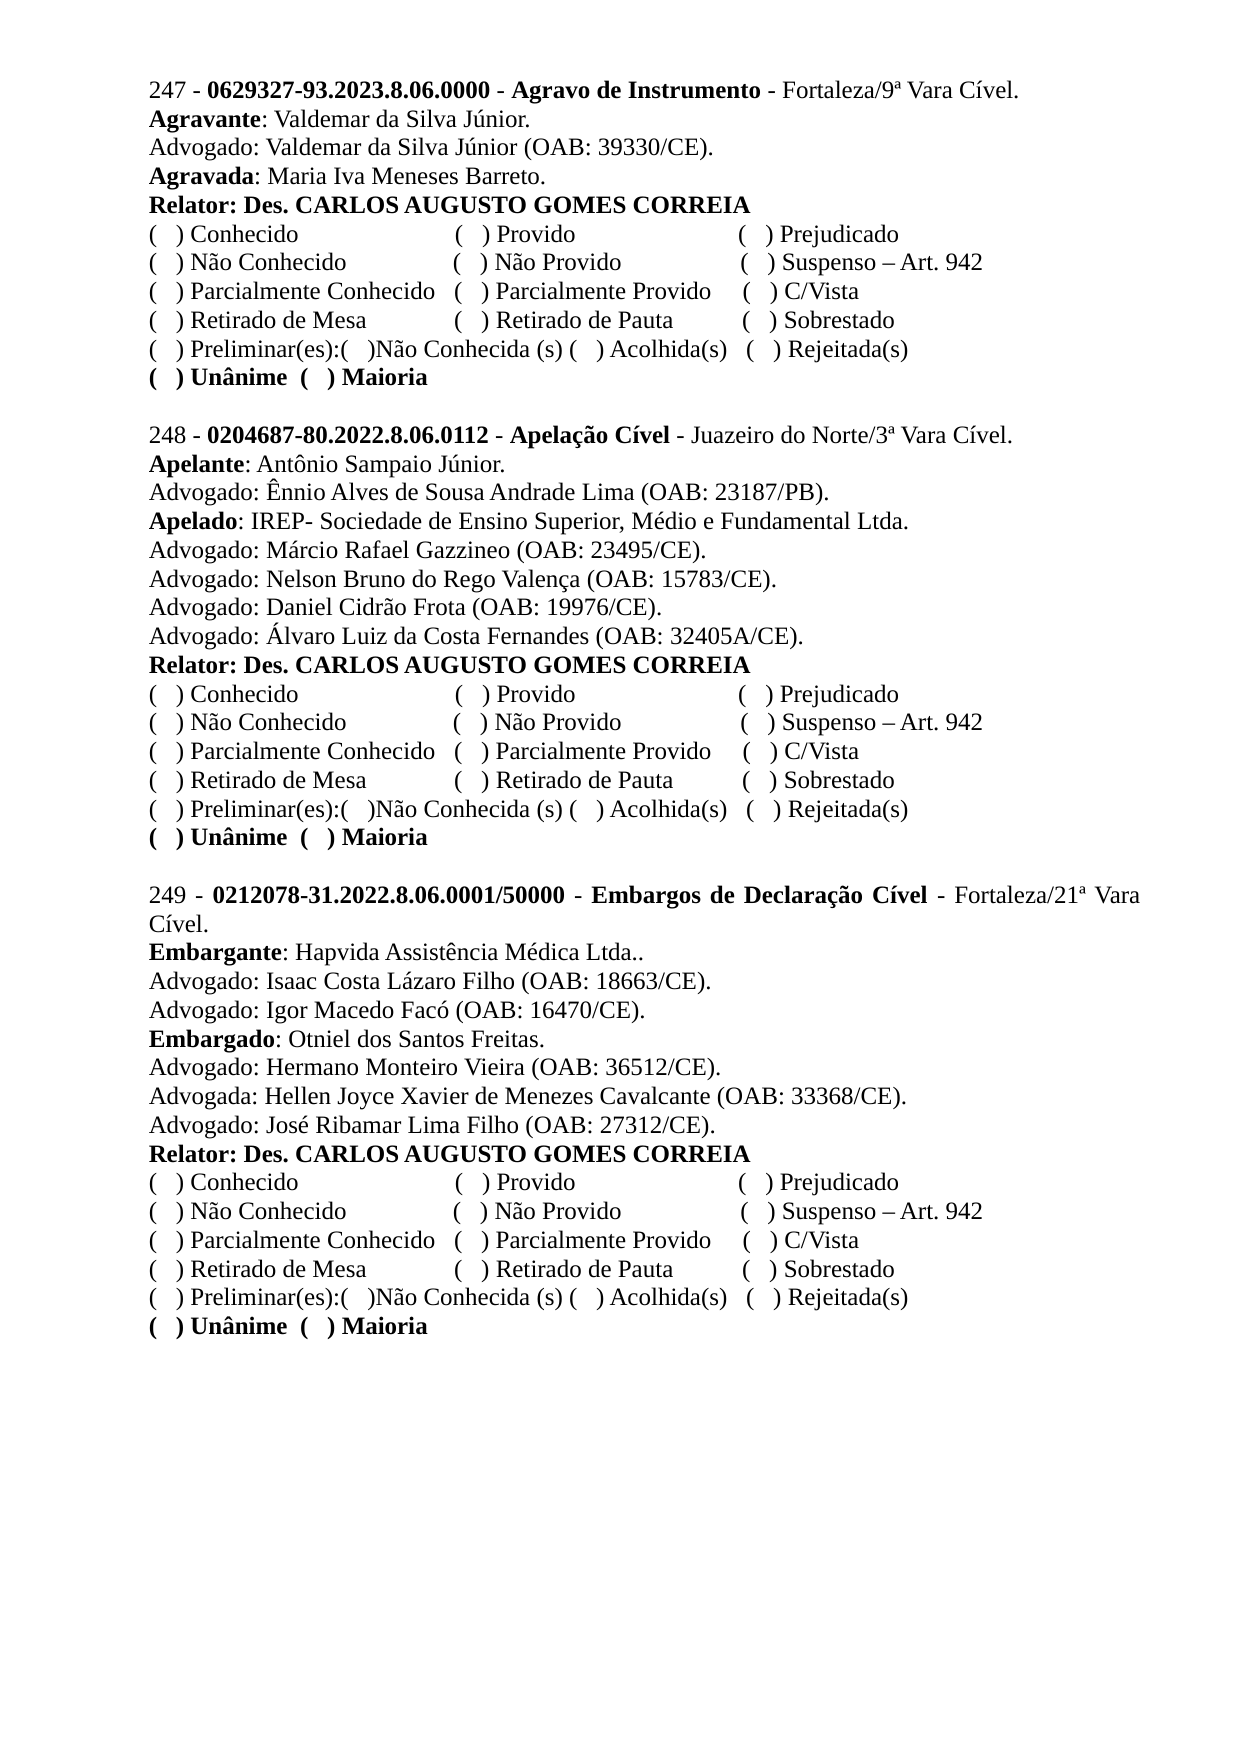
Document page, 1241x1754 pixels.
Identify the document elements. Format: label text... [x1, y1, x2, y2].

text Advogado: José Ribamar Lima Filho (OAB: 27312/CE). [148, 1110, 1141, 1139]
text Embargado: Otniel dos Santos Freitas. [148, 1024, 1141, 1052]
text Advogado: Nelson Bruno do Rego Valença (OAB: 15783/CE). [148, 564, 1141, 592]
text ( ) Não Conhecido ( ) Não Provido ( ) Suspenso – Art. 942 [148, 1196, 1158, 1225]
text Apelado: IREP- Sociedade de Ensino Superior, Médio e Fundamental Ltda. [148, 506, 1141, 535]
text Agravante: Valdemar da Silva Júnior. [148, 104, 1141, 132]
text Apelante: Antônio Sampaio Júnior. [148, 449, 1141, 477]
text ( ) Preliminar(es):( )Não Conhecida (s) ( ) Acolhida(s) ( ) Rejeitada(s) [148, 794, 1158, 822]
text Relator: Des. CARLOS AUGUSTO GOMES CORREIA [148, 650, 1141, 679]
text ( ) Retirado de Mesa ( ) Retirado de Pauta ( ) Sobrestado [148, 765, 1158, 794]
text 247 - 0629327-93.2023.8.06.0000 - Agravo de Instrumento - Fortaleza/9ª Vara Cível. [148, 75, 1141, 104]
text Advogado: Márcio Rafael Gazzineo (OAB: 23495/CE). [148, 535, 1141, 564]
text ( ) Preliminar(es):( )Não Conhecida (s) ( ) Acolhida(s) ( ) Rejeitada(s) [148, 1282, 1158, 1311]
text Advogado: Igor Macedo Facó (OAB: 16470/CE). [148, 995, 1141, 1024]
text Advogado: Hermano Monteiro Vieira (OAB: 36512/CE). [148, 1052, 1141, 1081]
text Advogado: Daniel Cidrão Frota (OAB: 19976/CE). [148, 592, 1141, 621]
text 249 - 0212078-31.2022.8.06.0001/50000 - Embargos de Declaração Cível - Fortaleza/21ª Vara Cível. [148, 880, 1141, 937]
text Advogado: Álvaro Luiz da Costa Fernandes (OAB: 32405A/CE). [148, 621, 1141, 650]
text 248 - 0204687-80.2022.8.06.0112 - Apelação Cível - Juazeiro do Norte/3ª Vara Cível. [148, 420, 1141, 449]
text ( ) Conhecido ( ) Provido ( ) Prejudicado [148, 679, 1141, 707]
text Agravada: Maria Iva Meneses Barreto. [148, 161, 1141, 190]
text ( ) Retirado de Mesa ( ) Retirado de Pauta ( ) Sobrestado [148, 305, 1158, 334]
text ( ) Parcialmente Conhecido ( ) Parcialmente Provido ( ) C/Vista [148, 1225, 1158, 1254]
text Advogado: Valdemar da Silva Júnior (OAB: 39330/CE). [148, 132, 1141, 161]
text Advogada: Hellen Joyce Xavier de Menezes Cavalcante (OAB: 33368/CE). [148, 1081, 1141, 1110]
text Relator: Des. CARLOS AUGUSTO GOMES CORREIA [148, 190, 1141, 219]
text Advogado: Isaac Costa Lázaro Filho (OAB: 18663/CE). [148, 966, 1141, 995]
text ( ) Não Conhecido ( ) Não Provido ( ) Suspenso – Art. 942 [148, 707, 1158, 736]
text ( ) Parcialmente Conhecido ( ) Parcialmente Provido ( ) C/Vista [148, 736, 1158, 765]
text ( ) Parcialmente Conhecido ( ) Parcialmente Provido ( ) C/Vista [148, 276, 1158, 305]
text ( ) Preliminar(es):( )Não Conhecida (s) ( ) Acolhida(s) ( ) Rejeitada(s) [148, 334, 1158, 362]
text ( ) Não Conhecido ( ) Não Provido ( ) Suspenso – Art. 942 [148, 247, 1158, 276]
text Advogado: Ênnio Alves de Sousa Andrade Lima (OAB: 23187/PB). [148, 477, 1141, 506]
text Embargante: Hapvida Assistência Médica Ltda.. [148, 937, 1141, 966]
text ( ) Unânime ( ) Maioria [148, 822, 1158, 851]
text ( ) Unânime ( ) Maioria [148, 362, 1158, 391]
text ( ) Conhecido ( ) Provido ( ) Prejudicado [148, 219, 1141, 247]
text ( ) Retirado de Mesa ( ) Retirado de Pauta ( ) Sobrestado [148, 1254, 1158, 1282]
text ( ) Conhecido ( ) Provido ( ) Prejudicado [148, 1167, 1141, 1196]
text Relator: Des. CARLOS AUGUSTO GOMES CORREIA [148, 1139, 1141, 1167]
text ( ) Unânime ( ) Maioria [148, 1311, 1158, 1340]
